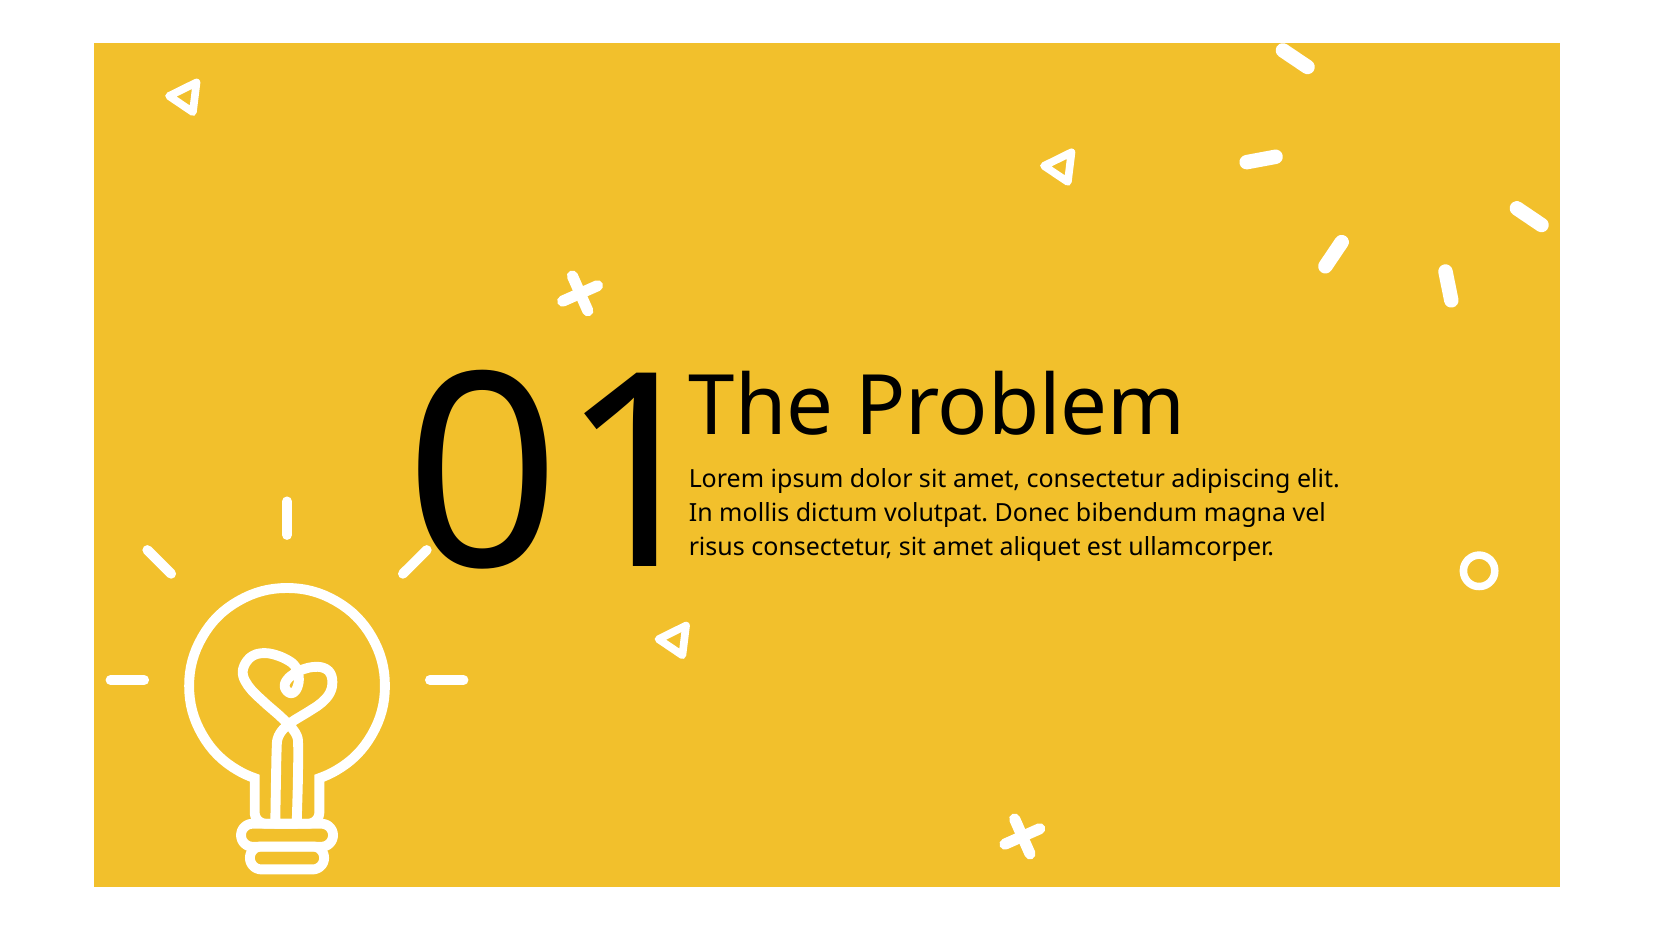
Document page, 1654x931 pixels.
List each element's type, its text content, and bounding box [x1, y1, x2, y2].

title The Problem [751, 345, 1409, 459]
text_box Lorem ipsum dolor sit amet, consectetur adipiscing elit. In mollis dictum volutpat. Donec bibendum magna vel risus consectetur, sit amet aliquet est ullamcorper. [751, 460, 1349, 564]
title 01 [405, 276, 751, 646]
